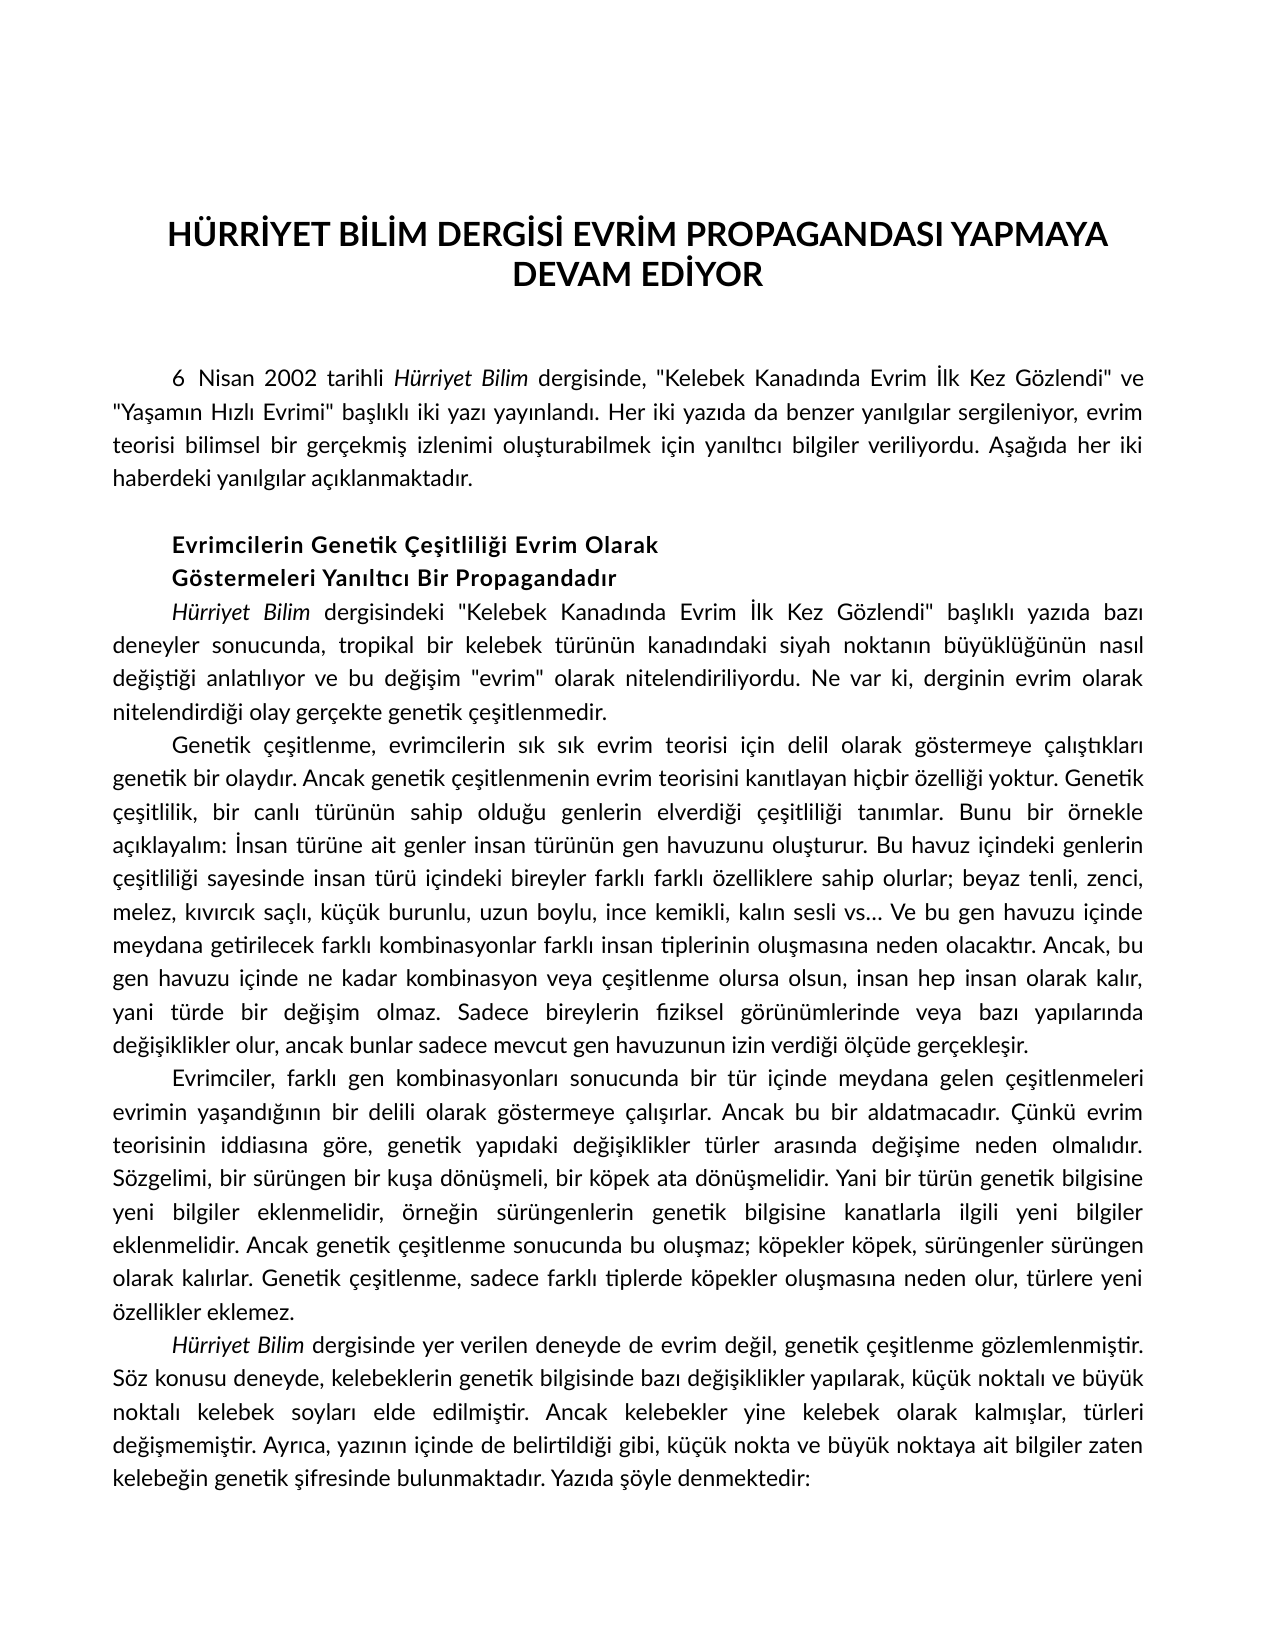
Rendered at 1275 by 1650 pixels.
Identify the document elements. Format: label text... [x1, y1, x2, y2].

text 6 Nisan 2002 tarihli Hürriyet Bilim dergisinde, "Kelebek Kanadında Evrim İlk Kez Gözlendi" ve "Yaşamın Hızlı Evrimi" başlıklı iki yazı yayınlandı. Her iki yazıda da benzer yanılgılar sergileniyor, evrim teorisi bilimsel bir gerçekmiş izlenimi oluşturabilmek için yanıltıcı bilgiler veriliyordu. Aşağıda her iki haberdeki yanılgılar açıklanmaktadır. [112, 360, 1145, 493]
text Hürriyet Bilim dergisinde yer verilen deneyde de evrim değil, genetik çeşitlenme gözlemlenmiştir. Söz konusu deneyde, kelebeklerin genetik bilgisinde bazı değişiklikler yapılarak, küçük noktalı ve büyük noktalı kelebek soyları elde edilmiştir. Ancak kelebekler yine kelebek olarak kalmışlar, türleri değişmemiştir. Ayrıca, yazının içinde de belirtildiği gibi, küçük nokta ve büyük noktaya ait bilgiler zaten kelebeğin genetik şifresinde bulunmaktadır. Yazıda şöyle denmektedir: [112, 1327, 1145, 1493]
text Genetik çeşitlenme, evrimcilerin sık sık evrim teorisi için delil olarak göstermeye çalıştıkları genetik bir olaydır. Ancak genetik çeşitlenmenin evrim teorisini kanıtlayan hiçbir özelliği yoktur. Genetik çeşitlilik, bir canlı türünün sahip olduğu genlerin elverdiği çeşitliliği tanımlar. Bunu bir örnekle açıklayalım: İnsan türüne ait genler insan türünün gen havuzunu oluşturur. Bu havuz içindeki genlerin çeşitliliği sayesinde insan türü içindeki bireyler farklı farklı özelliklere sahip olurlar; beyaz tenli, zenci, melez, kıvırcık saçlı, küçük burunlu, uzun boylu, ince kemikli, kalın sesli vs… Ve bu gen havuzu içinde meydana getirilecek farklı kombinasyonlar farklı insan tiplerinin oluşmasına neden olacaktır. Ancak, bu gen havuzu içinde ne kadar kombinasyon veya çeşitlenme olursa olsun, insan hep insan olarak kalır, yani türde bir değişim olmaz. Sadece bireylerin fiziksel görünümlerinde veya bazı yapılarında değişiklikler olur, ancak bunlar sadece mevcut gen havuzunun izin verdiği ölçüde gerçekleşir. [112, 727, 1145, 1060]
subtitle HÜRRİYET BİLİM DERGİSİ EVRİM PROPAGANDASI YAPMAYA DEVAM EDİYOR [112, 213, 1162, 293]
text Hürriyet Bilim dergisindeki "Kelebek Kanadında Evrim İlk Kez Gözlendi" başlıklı yazıda bazı deneyler sonucunda, tropikal bir kelebek türünün kanadındaki siyah noktanın büyüklüğünün nasıl değiştiği anlatılıyor ve bu değişim "evrim" olarak nitelendiriliyordu. Ne var ki, derginin evrim olarak nitelendirdiği olay gerçekte genetik çeşitlenmedir. [112, 593, 1145, 727]
text Evrimcilerin Genetik Çeşitliliği Evrim Olarak [112, 527, 1145, 560]
text Göstermeleri Yanıltıcı Bir Propagandadır [112, 560, 1145, 593]
text Evrimciler, farklı gen kombinasyonları sonucunda bir tür içinde meydana gelen çeşitlenmeleri evrimin yaşandığının bir delili olarak göstermeye çalışırlar. Ancak bu bir aldatmacadır. Çünkü evrim teorisinin iddiasına göre, genetik yapıdaki değişiklikler türler arasında değişime neden olmalıdır. Sözgelimi, bir sürüngen bir kuşa dönüşmeli, bir köpek ata dönüşmelidir. Yani bir türün genetik bilgisine yeni bilgiler eklenmelidir, örneğin sürüngenlerin genetik bilgisine kanatlarla ilgili yeni bilgiler eklenmelidir. Ancak genetik çeşitlenme sonucunda bu oluşmaz; köpekler köpek, sürüngenler sürüngen olarak kalırlar. Genetik çeşitlenme, sadece farklı tiplerde köpekler oluşmasına neden olur, türlere yeni özellikler eklemez. [112, 1060, 1145, 1327]
